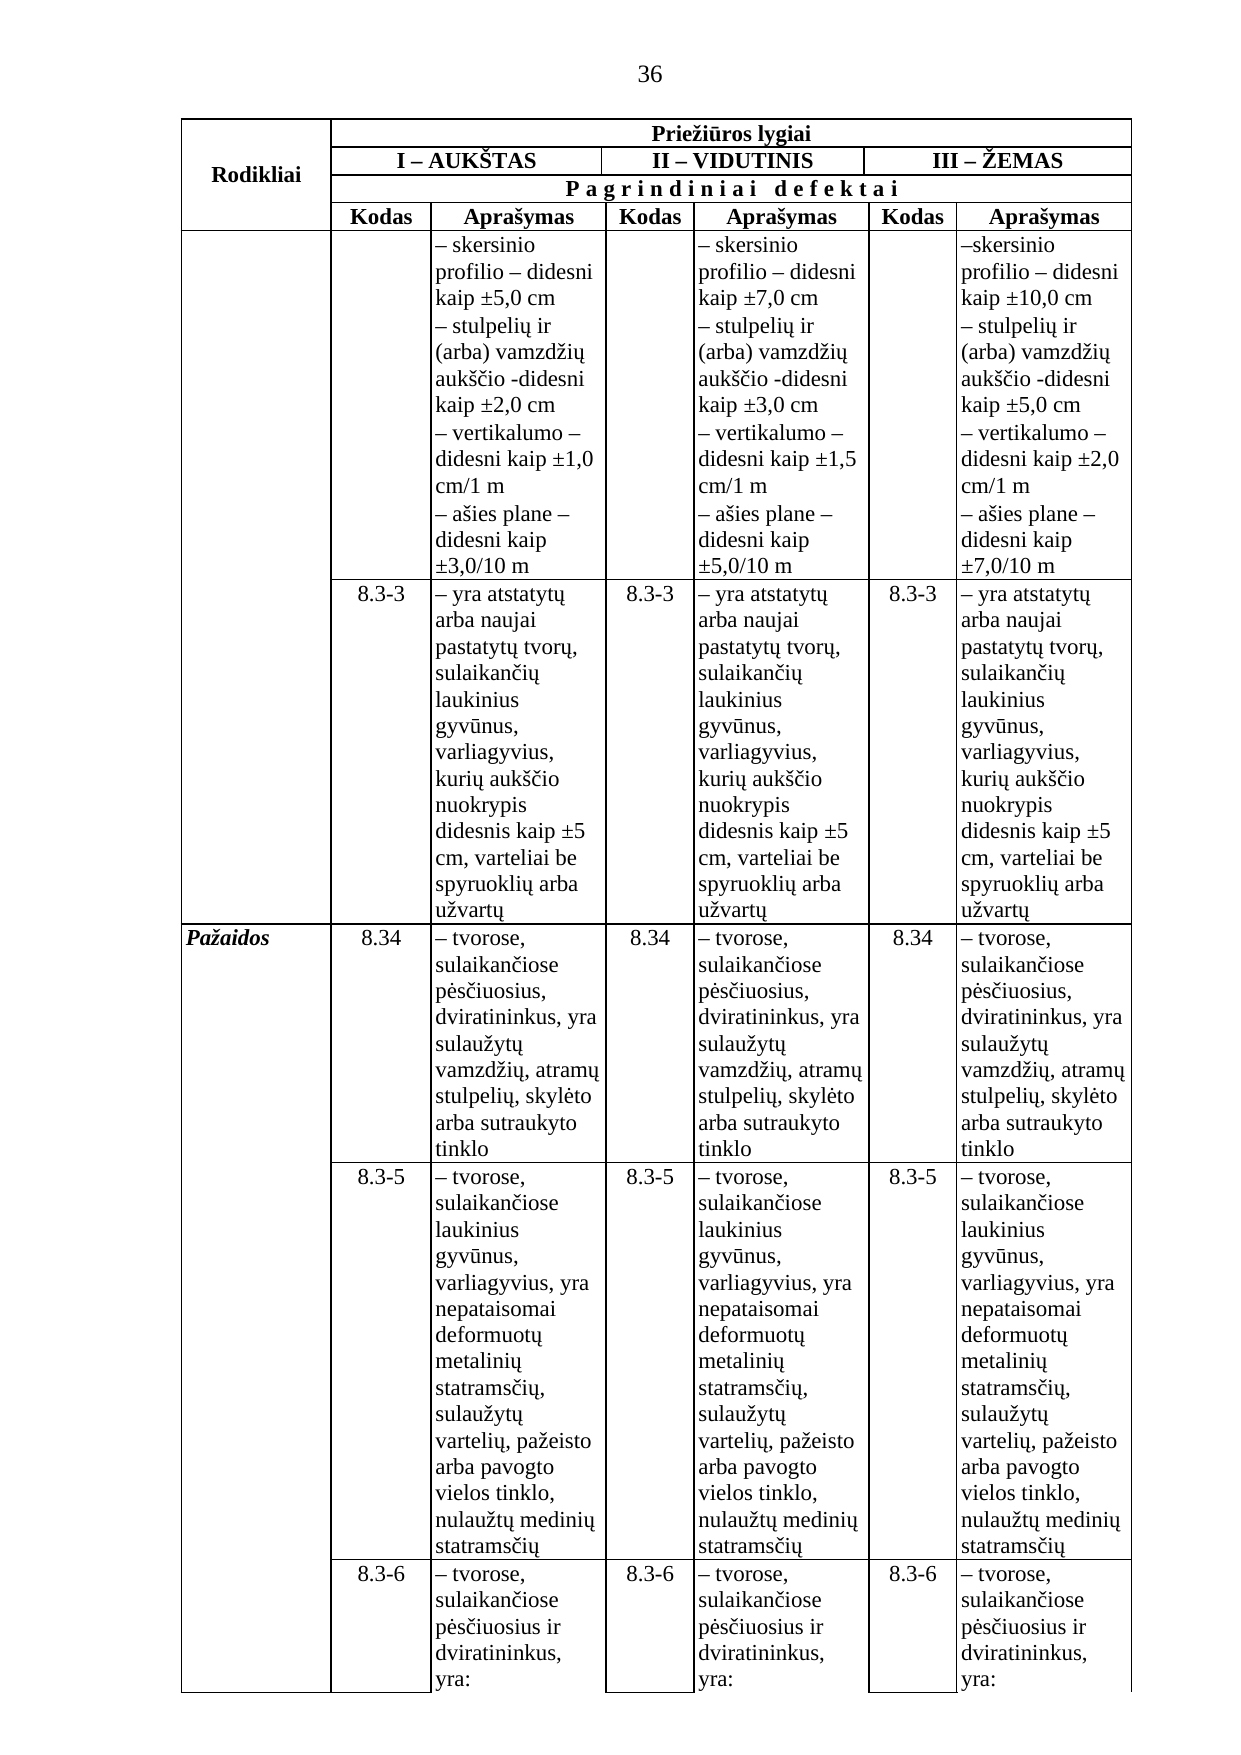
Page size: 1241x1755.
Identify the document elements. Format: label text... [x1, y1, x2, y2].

table_cell – vertikalumo – didesni kaip ±1,5 cm/1 m [695, 418, 868, 498]
table_cell Pagrindiniai defektai [332, 176, 1131, 202]
table_cell – tvorose, sulaikančiose laukinius gyvūnus, varliagyvius, yra nepataisomai deformuotų metalinių statramsčių, sulaužytų vartelių, pažeisto arba pavogto vielos tinklo, nulaužtų medinių statramsčių [957, 1163, 1131, 1558]
table_cell [332, 231, 430, 579]
table_cell – tvorose, sulaikančiose pėsčiuosius ir dviratininkus, yra: [957, 1560, 1131, 1692]
table_header Rodikliai [182, 120, 330, 230]
table_cell Aprašymas [695, 203, 868, 230]
table_cell 8.34 [870, 925, 956, 1162]
table_cell – yra atstatytų arba naujai pastatytų tvorų, sulaikančių laukinius gyvūnus, varliagyvius, kurių aukščio nuokrypis didesnis kaip ±5 cm, varteliai be spyruoklių arba užvartų [695, 580, 868, 923]
table_cell – yra atstatytų arba naujai pastatytų tvorų, sulaikančių laukinius gyvūnus, varliagyvius, kurių aukščio nuokrypis didesnis kaip ±5 cm, varteliai be spyruoklių arba užvartų [432, 580, 605, 923]
table_cell –skersinio profilio – didesni kaip ±10,0 cm [957, 231, 1131, 310]
table_cell 8.34 [607, 925, 693, 1162]
table_header Priežiūros lygiai [332, 120, 1131, 146]
table_cell 8.3-5 [332, 1163, 430, 1558]
table_cell III – ŽEMAS [865, 148, 1131, 174]
table_cell Aprašymas [957, 203, 1131, 230]
table_cell I – AUKŠTAS [332, 148, 601, 174]
table_cell – tvorose, sulaikančiose pėsčiuosius ir dviratininkus, yra: [432, 1560, 605, 1692]
table_cell 8.34 [332, 925, 430, 1162]
table_cell Aprašymas [432, 203, 605, 230]
table_cell 8.3-6 [607, 1560, 693, 1692]
table_cell [607, 231, 693, 579]
table_cell – yra atstatytų arba naujai pastatytų tvorų, sulaikančių laukinius gyvūnus, varliagyvius, kurių aukščio nuokrypis didesnis kaip ±5 cm, varteliai be spyruoklių arba užvartų [957, 580, 1131, 923]
table_cell 8.3-3 [870, 580, 956, 923]
table_cell – tvorose, sulaikančiose pėsčiuosius, dviratininkus, yra sulaužytų vamzdžių, atramų stulpelių, skylėto arba sutraukyto tinklo [695, 925, 868, 1162]
table_cell – ašies plane – didesni kaip ±3,0/10 m [432, 498, 605, 579]
table_cell 8.3-5 [607, 1163, 693, 1558]
table_cell – ašies plane – didesni kaip ±7,0/10 m [957, 498, 1131, 579]
table_cell 8.3-6 [870, 1560, 956, 1692]
table_cell Kodas [332, 203, 430, 230]
table_cell [870, 231, 956, 579]
table_cell – tvorose, sulaikančiose pėsčiuosius, dviratininkus, yra sulaužytų vamzdžių, atramų stulpelių, skylėto arba sutraukyto tinklo [432, 925, 605, 1162]
table_cell 8.3-3 [332, 580, 430, 923]
table_cell – skersinio profilio – didesni kaip ±5,0 cm [432, 231, 605, 310]
table_cell – vertikalumo – didesni kaip ±2,0 cm/1 m [957, 418, 1131, 498]
table_cell – skersinio profilio – didesni kaip ±7,0 cm [695, 231, 868, 310]
table_cell – stulpelių ir (arba) vamzdžių aukščio -didesni kaip ±3,0 cm [695, 310, 868, 417]
table_cell Kodas [870, 203, 956, 230]
table_cell II – VIDUTINIS [602, 148, 863, 174]
table_cell 8.3-3 [607, 580, 693, 923]
table_cell – stulpelių ir (arba) vamzdžių aukščio -didesni kaip ±5,0 cm [957, 310, 1131, 417]
table_cell – tvorose, sulaikančiose pėsčiuosius, dviratininkus, yra sulaužytų vamzdžių, atramų stulpelių, skylėto arba sutraukyto tinklo [957, 925, 1131, 1162]
table_cell – tvorose, sulaikančiose pėsčiuosius ir dviratininkus, yra: [695, 1560, 868, 1692]
table_cell – tvorose, sulaikančiose laukinius gyvūnus, varliagyvius, yra nepataisomai deformuotų metalinių statramsčių, sulaužytų vartelių, pažeisto arba pavogto vielos tinklo, nulaužtų medinių statramsčių [695, 1163, 868, 1558]
table_cell – ašies plane – didesni kaip ±5,0/10 m [695, 498, 868, 579]
table_cell – stulpelių ir (arba) vamzdžių aukščio -didesni kaip ±2,0 cm [432, 310, 605, 417]
table_cell – tvorose, sulaikančiose laukinius gyvūnus, varliagyvius, yra nepataisomai deformuotų metalinių statramsčių, sulaužytų vartelių, pažeisto arba pavogto vielos tinklo, nulaužtų medinių statramsčių [432, 1163, 605, 1558]
table_cell 8.3-5 [870, 1163, 956, 1558]
table_cell Pažaidos [182, 925, 330, 1692]
table_cell Kodas [607, 203, 693, 230]
table_cell – vertikalumo – didesni kaip ±1,0 cm/1 m [432, 418, 605, 498]
table_cell [182, 231, 330, 923]
table_cell 8.3-6 [332, 1560, 430, 1692]
